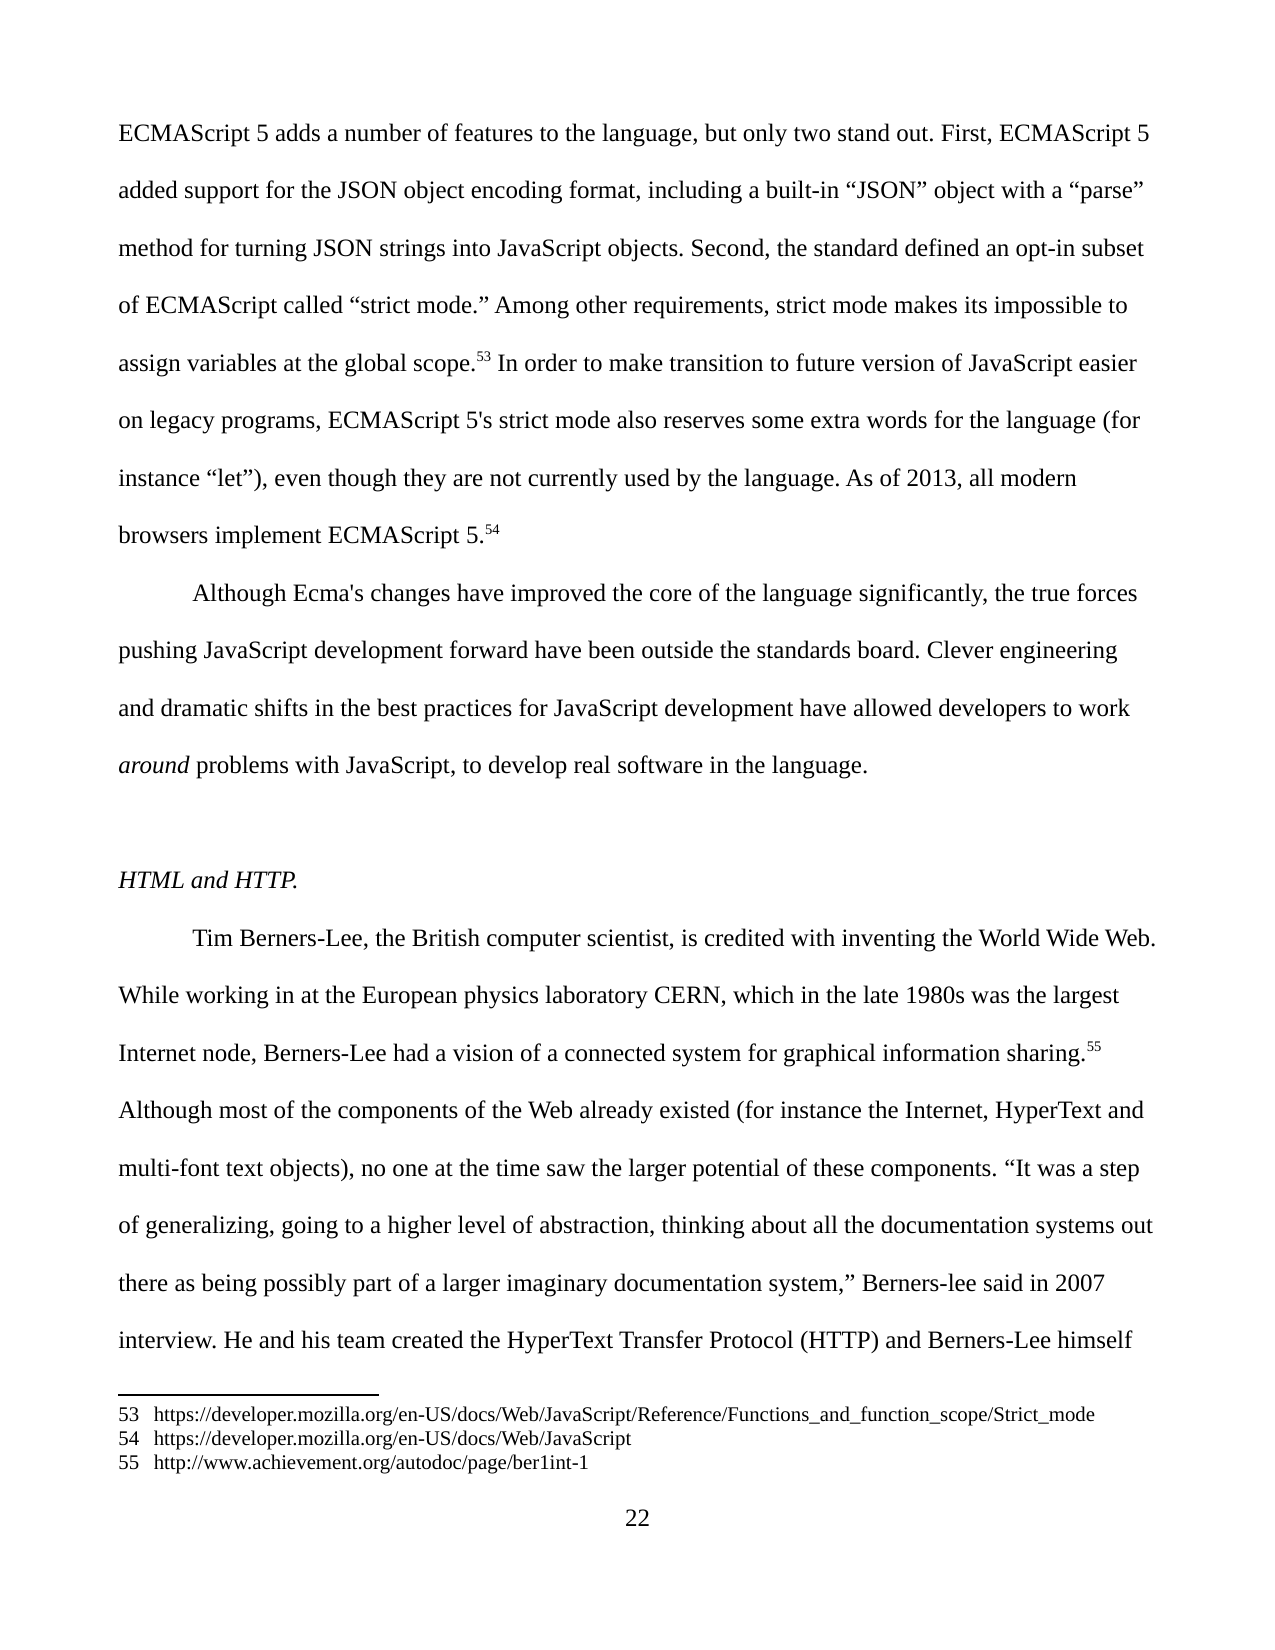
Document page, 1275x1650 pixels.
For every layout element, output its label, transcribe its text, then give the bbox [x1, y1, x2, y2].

text https://developer.mozilla.org/en-US/docs/Web/JavaScript [118, 1426, 1157, 1449]
text HTML and HTTP. [118, 866, 1157, 894]
text ECMAScript 5 adds a number of features to the language, but only two stand out. First, ECMAScript 5 added support for the JSON object encoding format, including a built-in “JSON” object with a “parse” method for turning JSON strings into JavaScript objects. Second, the standard defined an opt-in subset of ECMAScript called “strict mode.” Among other requirements, strict mode makes its impossible to assign variables at the global scope. In order to make transition to future version of JavaScript easier on legacy programs, ECMAScript 5's strict mode also reserves some extra words for the language (for instance “let”), even though they are not currently used by the language. As of 2013, all modern browsers implement ECMAScript 5. [118, 118, 1157, 549]
text http://www.achievement.org/autodoc/page/ber1int-1 [118, 1449, 1157, 1474]
text Tim Berners-Lee, the British computer scientist, is credited with inventing the World Wide Web. While working in at the European physics laboratory CERN, which in the late 1980s was the largest Internet node, Berners-Lee had a vision of a connected system for graphical information sharing. Although most of the components of the Web already existed (for instance the Internet, HyperText and multi-font text objects), no one at the time saw the larger potential of these components. “It was a step of generalizing, going to a higher level of abstraction, thinking about all the documentation systems out there as being possibly part of a larger imaginary documentation system,” Berners-lee said in 2007 interview. He and his team created the HyperText Transfer Protocol (HTTP) and Berners-Lee himself [118, 923, 1157, 1354]
text https://developer.mozilla.org/en-US/docs/Web/JavaScript/Reference/Functions_and_function_scope/Strict_mode [118, 1401, 1157, 1426]
text Although Ecma's changes have improved the core of the language significantly, the true forces pushing JavaScript development forward have been outside the standards board. Clever engineering and dramatic shifts in the best practices for JavaScript development have allowed developers to work around problems with JavaScript, to develop real software in the language. [118, 578, 1157, 779]
